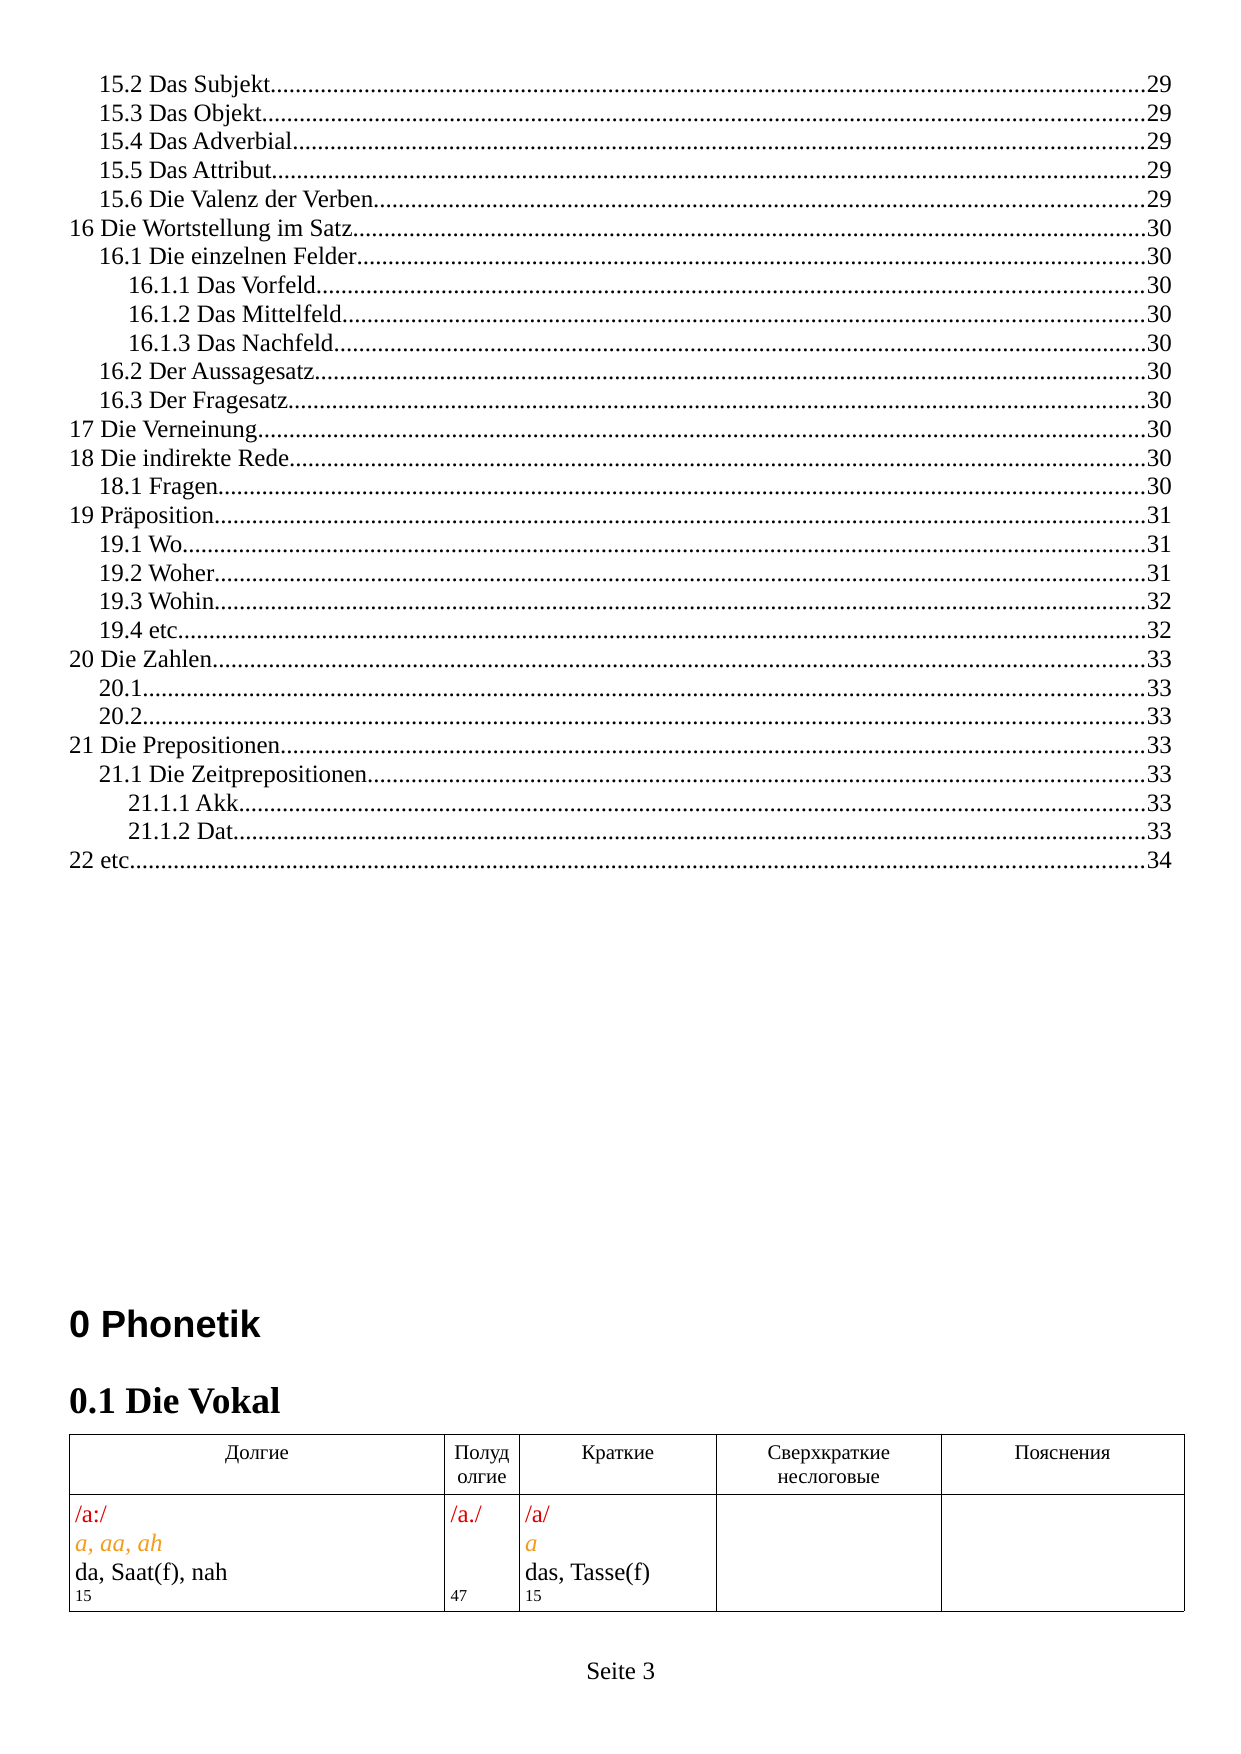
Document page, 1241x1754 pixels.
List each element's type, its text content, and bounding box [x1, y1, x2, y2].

text 19.1 Wo 31 [98, 529, 1172, 558]
text 16.1 Die einzelnen Felder 30 [98, 241, 1172, 270]
text 20.1 33 [98, 673, 1172, 701]
text 15.4 Das Adverbial 29 [98, 126, 1172, 155]
text 21 Die Prepositionen 33 [69, 730, 1172, 759]
text 21.1.1 Akk. 33 [128, 788, 1172, 816]
text 21.1.2 Dat. 33 [128, 816, 1172, 845]
table_cell /a/ a das, Tasse(f) 15 [520, 1495, 716, 1611]
table_cell [942, 1495, 1184, 1611]
text 16.1.2 Das Mittelfeld 30 [128, 299, 1172, 328]
table_cell /a./ 47 [445, 1495, 519, 1611]
text 15.2 Das Subjekt 29 [98, 69, 1172, 98]
text 16.2 Der Aussagesatz 30 [98, 356, 1172, 385]
subtitle 0 Phonetik [69, 1301, 1172, 1345]
text 21.1 Die Zeitprepositionen 33 [98, 759, 1172, 788]
text 18.1 Fragen 30 [98, 471, 1172, 500]
text 15.5 Das Attribut 29 [98, 155, 1172, 184]
text 18 Die indirekte Rede 30 [69, 443, 1172, 471]
text 19.3 Wohin 32 [98, 586, 1172, 615]
text 16.3 Der Fragesatz 30 [98, 385, 1172, 414]
text 16.1.1 Das Vorfeld 30 [128, 270, 1172, 299]
text 15.6 Die Valenz der Verben 29 [98, 184, 1172, 213]
text 16.1.3 Das Nachfeld 30 [128, 328, 1172, 356]
text 20.2 33 [98, 701, 1172, 730]
subtitle 0.1 Die Vokal [69, 1378, 1172, 1422]
table_cell [717, 1495, 941, 1611]
table_cell /a:/ a, aa, ah da, Saat(f), nah 15 [70, 1495, 444, 1611]
table_header Сверхкраткие неслоговые [717, 1435, 941, 1494]
table_header Долгие [70, 1435, 444, 1494]
text 20 Die Zahlen 33 [69, 644, 1172, 673]
text 19 Präposition 31 [69, 500, 1172, 529]
table_header Полудолгие [445, 1435, 519, 1494]
text 19.2 Woher 31 [98, 558, 1172, 586]
text 15.3 Das Objekt 29 [98, 98, 1172, 126]
text 17 Die Verneinung 30 [69, 414, 1172, 443]
text 19.4 etc 32 [98, 615, 1172, 644]
text 16 Die Wortstellung im Satz 30 [69, 213, 1172, 241]
table_header Пояснения [942, 1435, 1184, 1494]
table_header Краткие [520, 1435, 716, 1494]
text 22 etc 34 [69, 845, 1172, 874]
